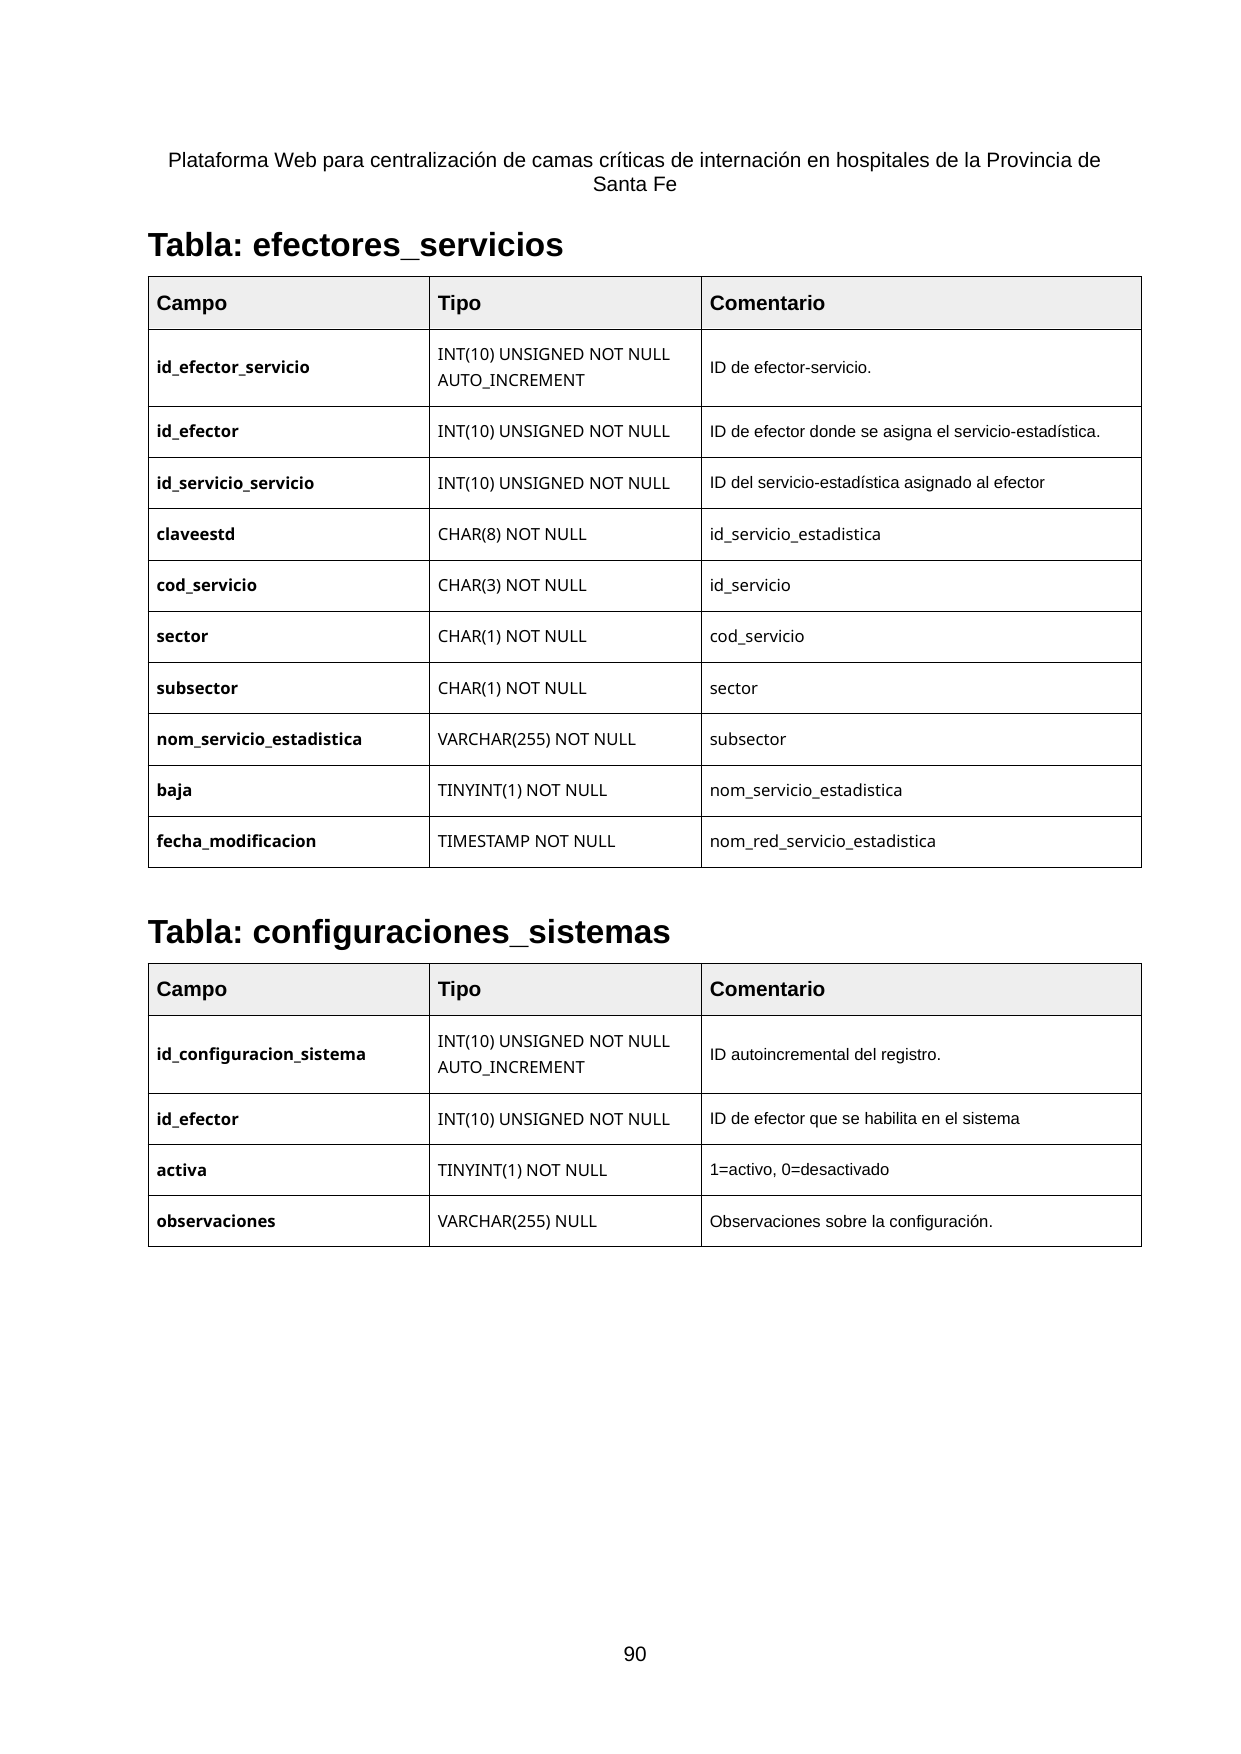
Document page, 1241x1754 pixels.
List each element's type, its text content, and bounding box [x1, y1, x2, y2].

table_cell claveestd [149, 509, 429, 559]
table_header Campo [149, 964, 429, 1015]
table_cell TINYINT(1) NOT NULL [430, 766, 701, 816]
table_cell CHAR(8) NOT NULL [430, 509, 701, 559]
table_cell sector [149, 612, 429, 662]
table_cell ID autoincremental del registro. [702, 1016, 1141, 1093]
table_cell CHAR(1) NOT NULL [430, 612, 701, 662]
table_cell CHAR(1) NOT NULL [430, 663, 701, 713]
table_cell id_efector [149, 407, 429, 457]
table_cell id_efector_servicio [149, 330, 429, 406]
table_cell INT(10) UNSIGNED NOT NULL [430, 407, 701, 457]
table_cell INT(10) UNSIGNED NOT NULL [430, 1094, 701, 1144]
table_cell id_servicio [702, 561, 1141, 611]
table_cell cod_servicio [149, 561, 429, 611]
table_cell nom_servicio_estadistica [702, 766, 1141, 816]
table_cell subsector [702, 714, 1141, 764]
table_cell ID del servicio-estadística asignado al efector [702, 458, 1141, 508]
table_cell INT(10) UNSIGNED NOT NULL AUTO_INCREMENT [430, 330, 701, 406]
table_cell observaciones [149, 1196, 429, 1246]
table_cell ID de efector donde se asigna el servicio-estadística. [702, 407, 1141, 457]
table_cell VARCHAR(255) NOT NULL [430, 714, 701, 764]
table_cell sector [702, 663, 1141, 713]
table_cell baja [149, 766, 429, 816]
table_header Tipo [430, 277, 701, 328]
table_cell activa [149, 1145, 429, 1195]
table_cell INT(10) UNSIGNED NOT NULL [430, 458, 701, 508]
table_cell Observaciones sobre la configuración. [702, 1196, 1141, 1246]
table_cell CHAR(3) NOT NULL [430, 561, 701, 611]
table_cell nom_servicio_estadistica [149, 714, 429, 764]
table_header Comentario [702, 964, 1141, 1015]
table_cell id_servicio_estadistica [702, 509, 1141, 559]
table_header Campo [149, 277, 429, 328]
table_cell ID de efector-servicio. [702, 330, 1141, 406]
table_cell id_configuracion_sistema [149, 1016, 429, 1093]
table_cell subsector [149, 663, 429, 713]
table_cell cod_servicio [702, 612, 1141, 662]
table_header Comentario [702, 277, 1141, 328]
table_cell VARCHAR(255) NULL [430, 1196, 701, 1246]
table_cell fecha_modificacion [149, 817, 429, 867]
table_cell INT(10) UNSIGNED NOT NULL AUTO_INCREMENT [430, 1016, 701, 1093]
table_cell TINYINT(1) NOT NULL [430, 1145, 701, 1195]
subtitle Tabla: configuraciones_sistemas [148, 912, 1122, 950]
table_header Tipo [430, 964, 701, 1015]
table_cell TIMESTAMP NOT NULL [430, 817, 701, 867]
subtitle Tabla: efectores_servicios [148, 225, 1122, 263]
table_cell nom_red_servicio_estadistica [702, 817, 1141, 867]
table_cell 1=activo, 0=desactivado [702, 1145, 1141, 1195]
table_cell id_servicio_servicio [149, 458, 429, 508]
table_cell id_efector [149, 1094, 429, 1144]
table_cell ID de efector que se habilita en el sistema [702, 1094, 1141, 1144]
